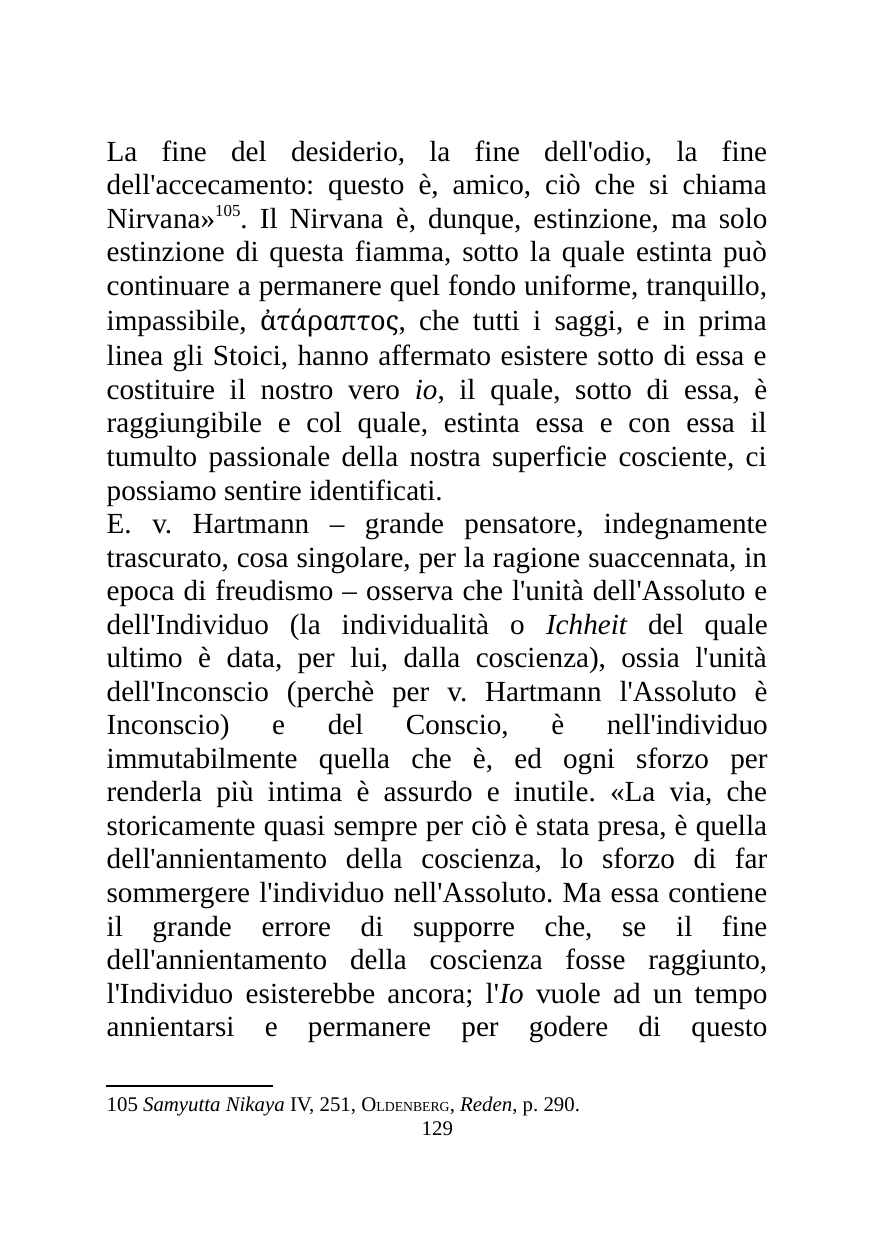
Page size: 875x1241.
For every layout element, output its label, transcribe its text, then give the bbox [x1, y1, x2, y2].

text E. v. Hartmann – grande pensatore, indegnamente trascurato, cosa singolare, per la ragione suaccennata, in epoca di freudismo – osserva che l'unità dell'Assoluto e dell'Individuo (la individualità o Ichheit del quale ultimo è data, per lui, dalla coscienza), ossia l'unità dell'Inconscio (perchè per v. Hartmann l'Assoluto è Inconscio) e del Conscio, è nell'individuo immutabilmente quella che è, ed ogni sforzo per renderla più intima è assurdo e inutile. «La via, che storicamente quasi sempre per ciò è stata presa, è quella dell'annientamento della coscienza, lo sforzo di far sommergere l'individuo nell'Assoluto. Ma essa contiene il grande errore di supporre che, se il fine dell'annientamento della coscienza fosse raggiunto, l'Individuo esisterebbe ancora; l'Io vuole ad un tempo annientarsi e permanere per godere di questo [106, 506, 768, 1043]
text Samyutta Nikaya IV, 251, Oldenberg, Reden, p. 290. [106, 1092, 768, 1116]
text La fine del desiderio, la fine dell'odio, la fine dell'accecamento: questo è, amico, ciò che si chiama Nirvana». Il Nirvana è, dunque, estinzione, ma solo estinzione di questa fiamma, sotto la quale estinta può continuare a permanere quel fondo uniforme, tranquillo, impassibile, ἀτάραπτος, che tutti i saggi, e in prima linea gli Stoici, hanno affermato esistere sotto di essa e costituire il nostro vero io, il quale, sotto di essa, è raggiungibile e col quale, estinta essa e con essa il tumulto passionale della nostra superficie cosciente, ci possiamo sentire identificati. [106, 134, 768, 506]
